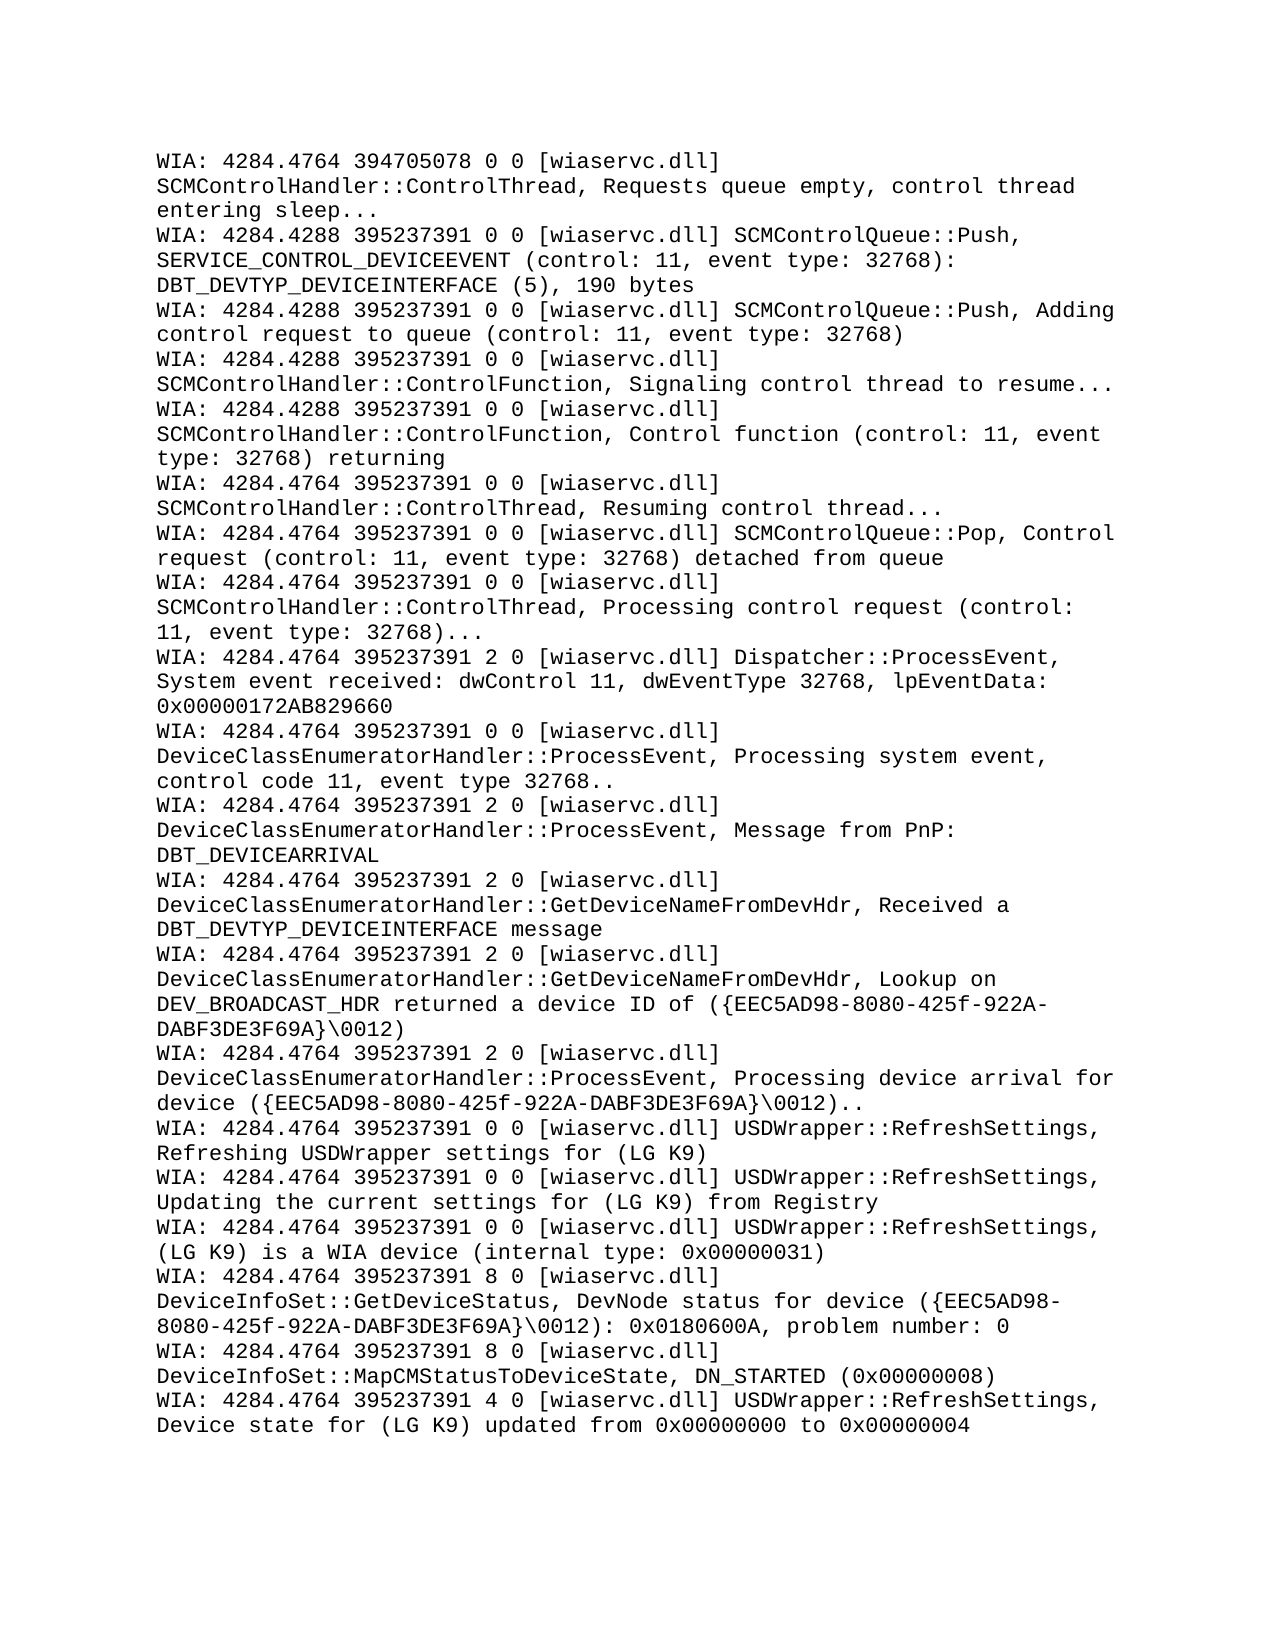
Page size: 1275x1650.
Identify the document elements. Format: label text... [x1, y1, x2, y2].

text WIA: 4284.4288 395237391 0 0 [wiaservc.dll] SCMControlHandler::ControlFunction, Signaling control thread to resume... [156, 348, 1118, 398]
text WIA: 4284.4764 394705078 0 0 [wiaservc.dll] SCMControlHandler::ControlThread, Requests queue empty, control thread entering sleep... [156, 150, 1118, 224]
text WIA: 4284.4764 395237391 2 0 [wiaservc.dll] DeviceClassEnumeratorHandler::ProcessEvent, Processing device arrival for device ({EEC5AD98-8080-425f-922A-DABF3DE3F69A}\0012).. [156, 1042, 1118, 1117]
text WIA: 4284.4764 395237391 2 0 [wiaservc.dll] DeviceClassEnumeratorHandler::ProcessEvent, Message from PnP: DBT_DEVICEARRIVAL [156, 794, 1118, 869]
text WIA: 4284.4764 395237391 0 0 [wiaservc.dll] DeviceClassEnumeratorHandler::ProcessEvent, Processing system event, control code 11, event type 32768.. [156, 720, 1118, 794]
text WIA: 4284.4764 395237391 2 0 [wiaservc.dll] Dispatcher::ProcessEvent, System event received: dwControl 11, dwEventType 32768, lpEventData: 0x00000172AB829660 [156, 646, 1118, 720]
text WIA: 4284.4764 395237391 8 0 [wiaservc.dll] DeviceInfoSet::GetDeviceStatus, DevNode status for device ({EEC5AD98-8080-425f-922A-DABF3DE3F69A}\0012): 0x0180600A, problem number: 0 [156, 1266, 1118, 1340]
text WIA: 4284.4764 395237391 4 0 [wiaservc.dll] USDWrapper::RefreshSettings, Device state for (LG K9) updated from 0x00000000 to 0x00000004 [156, 1389, 1118, 1439]
text WIA: 4284.4764 395237391 0 0 [wiaservc.dll] USDWrapper::RefreshSettings, (LG K9) is a WIA device (internal type: 0x00000031) [156, 1216, 1118, 1266]
text WIA: 4284.4764 395237391 0 0 [wiaservc.dll] SCMControlQueue::Pop, Control request (control: 11, event type: 32768) detached from queue [156, 522, 1118, 571]
text WIA: 4284.4764 395237391 8 0 [wiaservc.dll] DeviceInfoSet::MapCMStatusToDeviceState, DN_STARTED (0x00000008) [156, 1340, 1118, 1389]
text WIA: 4284.4764 395237391 2 0 [wiaservc.dll] DeviceClassEnumeratorHandler::GetDeviceNameFromDevHdr, Received a DBT_DEVTYP_DEVICEINTERFACE message [156, 869, 1118, 943]
text WIA: 4284.4288 395237391 0 0 [wiaservc.dll] SCMControlHandler::ControlFunction, Control function (control: 11, event type: 32768) returning [156, 398, 1118, 472]
text WIA: 4284.4764 395237391 0 0 [wiaservc.dll] SCMControlHandler::ControlThread, Processing control request (control: 11, event type: 32768)... [156, 571, 1118, 646]
text WIA: 4284.4764 395237391 2 0 [wiaservc.dll] DeviceClassEnumeratorHandler::GetDeviceNameFromDevHdr, Lookup on DEV_BROADCAST_HDR returned a device ID of ({EEC5AD98-8080-425f-922A-DABF3DE3F69A}\0012) [156, 943, 1118, 1042]
text WIA: 4284.4288 395237391 0 0 [wiaservc.dll] SCMControlQueue::Push, Adding control request to queue (control: 11, event type: 32768) [156, 299, 1118, 348]
text WIA: 4284.4764 395237391 0 0 [wiaservc.dll] USDWrapper::RefreshSettings, Updating the current settings for (LG K9) from Registry [156, 1166, 1118, 1216]
text WIA: 4284.4764 395237391 0 0 [wiaservc.dll] SCMControlHandler::ControlThread, Resuming control thread... [156, 472, 1118, 522]
text WIA: 4284.4764 395237391 0 0 [wiaservc.dll] USDWrapper::RefreshSettings, Refreshing USDWrapper settings for (LG K9) [156, 1117, 1118, 1166]
text WIA: 4284.4288 395237391 0 0 [wiaservc.dll] SCMControlQueue::Push, SERVICE_CONTROL_DEVICEEVENT (control: 11, event type: 32768): DBT_DEVTYP_DEVICEINTERFACE (5), 190 bytes [156, 224, 1118, 299]
